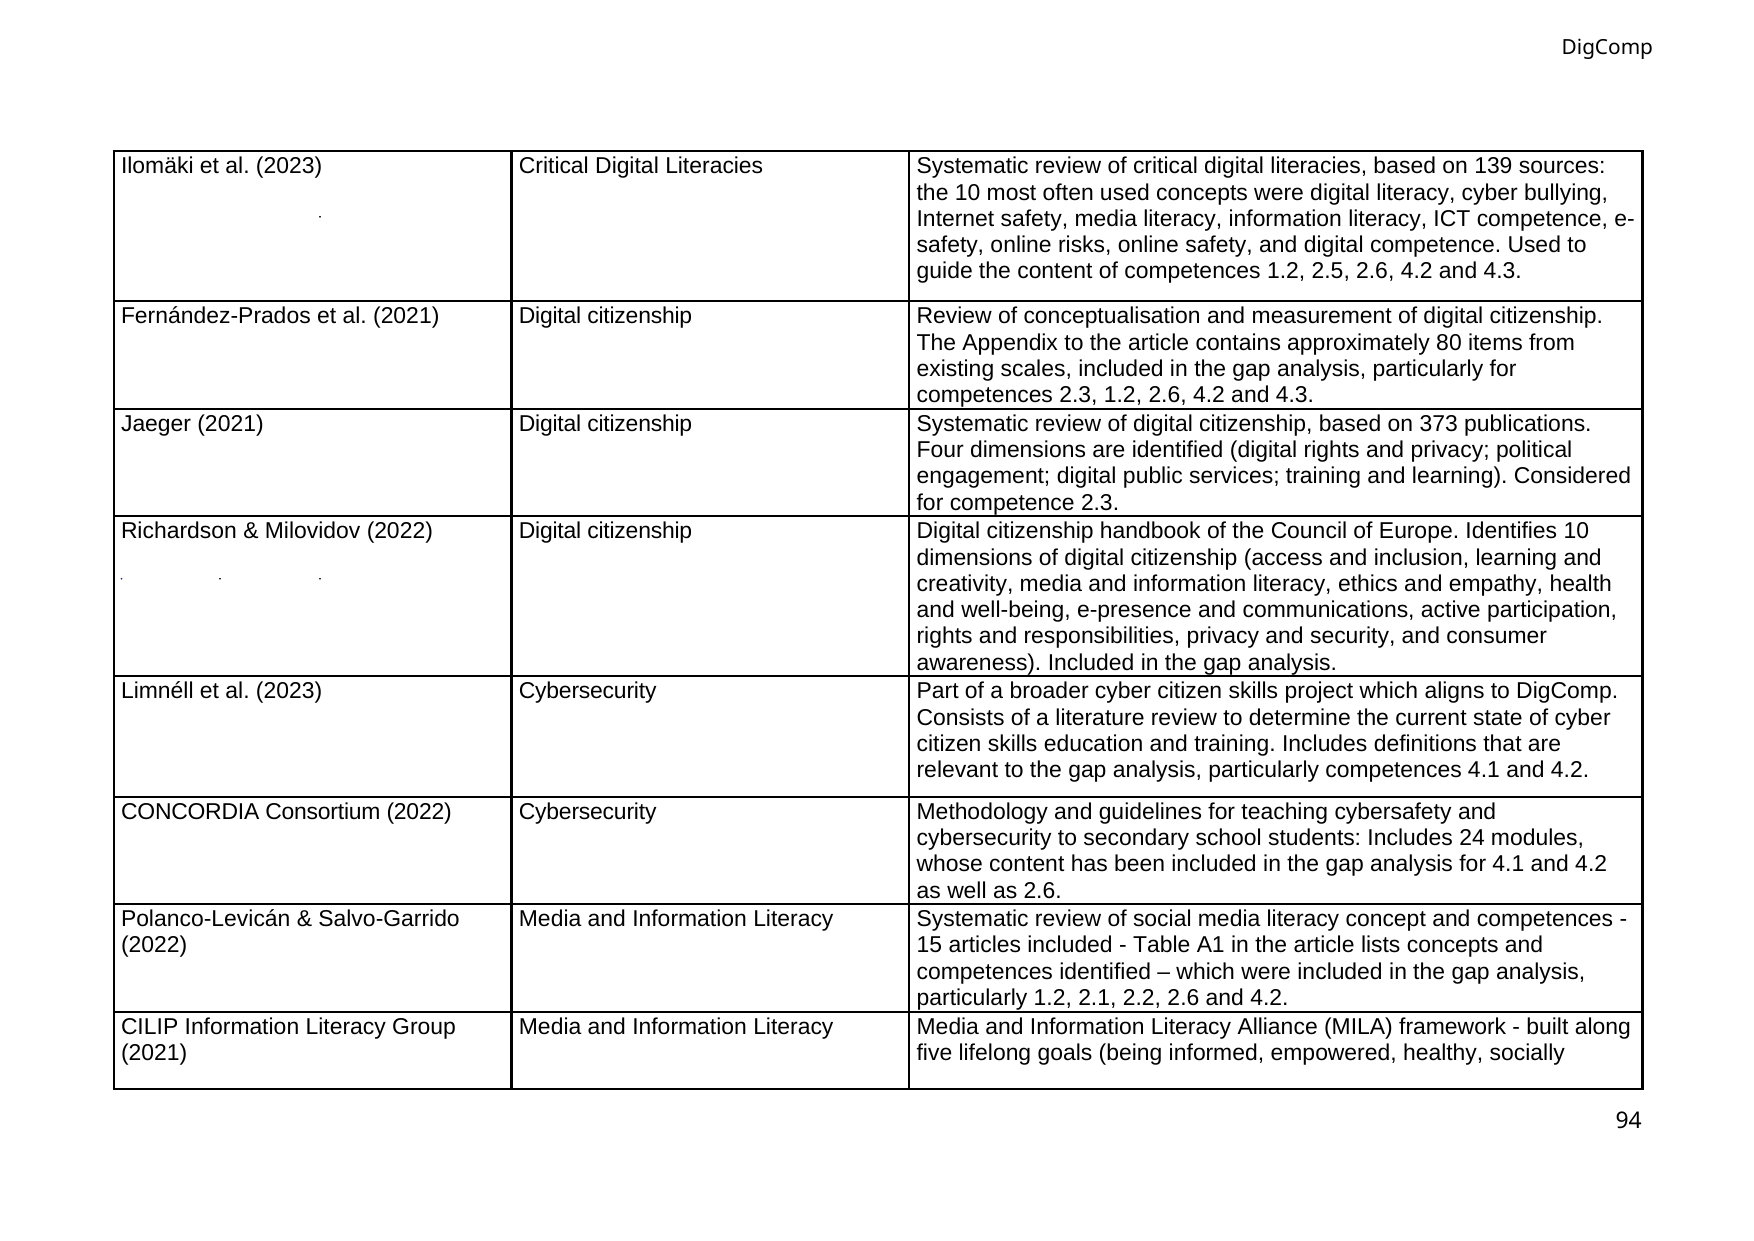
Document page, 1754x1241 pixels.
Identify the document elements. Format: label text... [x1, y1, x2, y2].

table_cell Fernández-Prados et al. (2021) [115, 302, 510, 407]
table_cell Media and Information Literacy Alliance (MILA) framework - built along five lifelong goals (being informed, empowered, healthy, socially [910, 1013, 1641, 1088]
table_cell Systematic review of digital citizenship, based on 373 publications. Four dimensions are identified (digital rights and privacy; political engagement; digital public services; training and learning). Considered for competence 2.3. [910, 410, 1641, 515]
table_cell CONCORDIA Consortium (2022) [115, 798, 510, 903]
table_cell Digital citizenship [513, 302, 908, 407]
table_cell Critical Digital Literacies [513, 152, 908, 300]
table_cell Methodology and guidelines for teaching cybersafety and cybersecurity to secondary school students: Includes 24 modules, whose content has been included in the gap analysis for 4.1 and 4.2 as well as 2.6. [910, 798, 1641, 903]
table_cell Ilomäki et al. (2023) [115, 152, 510, 300]
table_cell Cybersecurity [513, 798, 908, 903]
table_cell Jaeger (2021) [115, 410, 510, 515]
table_cell Digital citizenship handbook of the Council of Europe. Identifies 10 dimensions of digital citizenship (access and inclusion, learning and creativity, media and information literacy, ethics and empathy, health and well-being, e-presence and communications, active participation, rights and responsibilities, privacy and security, and consumer awareness). Included in the gap analysis. [910, 517, 1641, 675]
table_cell Richardson & Milovidov (2022) [115, 517, 510, 675]
table_cell Part of a broader cyber citizen skills project which aligns to DigComp. Consists of a literature review to determine the current state of cyber citizen skills education and training. Includes definitions that are relevant to the gap analysis, particularly competences 4.1 and 4.2. [910, 677, 1641, 796]
table_cell Systematic review of social media literacy concept and competences - 15 articles included - Table A1 in the article lists concepts and competences identified – which were included in the gap analysis, particularly 1.2, 2.1, 2.2, 2.6 and 4.2. [910, 905, 1641, 1011]
table_cell Cybersecurity [513, 677, 908, 796]
table_cell Review of conceptualisation and measurement of digital citizenship. The Appendix to the article contains approximately 80 items from existing scales, included in the gap analysis, particularly for competences 2.3, 1.2, 2.6, 4.2 and 4.3. [910, 302, 1641, 407]
table_cell Digital citizenship [513, 410, 908, 515]
table_cell Limnéll et al. (2023) [115, 677, 510, 796]
table_cell CILIP Information Literacy Group (2021) [115, 1013, 510, 1088]
table_cell Polanco-Levicán & Salvo-Garrido (2022) [115, 905, 510, 1011]
table_cell Media and Information Literacy [513, 905, 908, 1011]
table_cell Digital citizenship [513, 517, 908, 675]
table_cell Media and Information Literacy [513, 1013, 908, 1088]
table_cell Systematic review of critical digital literacies, based on 139 sources: the 10 most often used concepts were digital literacy, cyber bullying, Internet safety, media literacy, information literacy, ICT competence, e-safety, online risks, online safety, and digital competence. Used to guide the content of competences 1.2, 2.5, 2.6, 4.2 and 4.3. [910, 152, 1641, 300]
